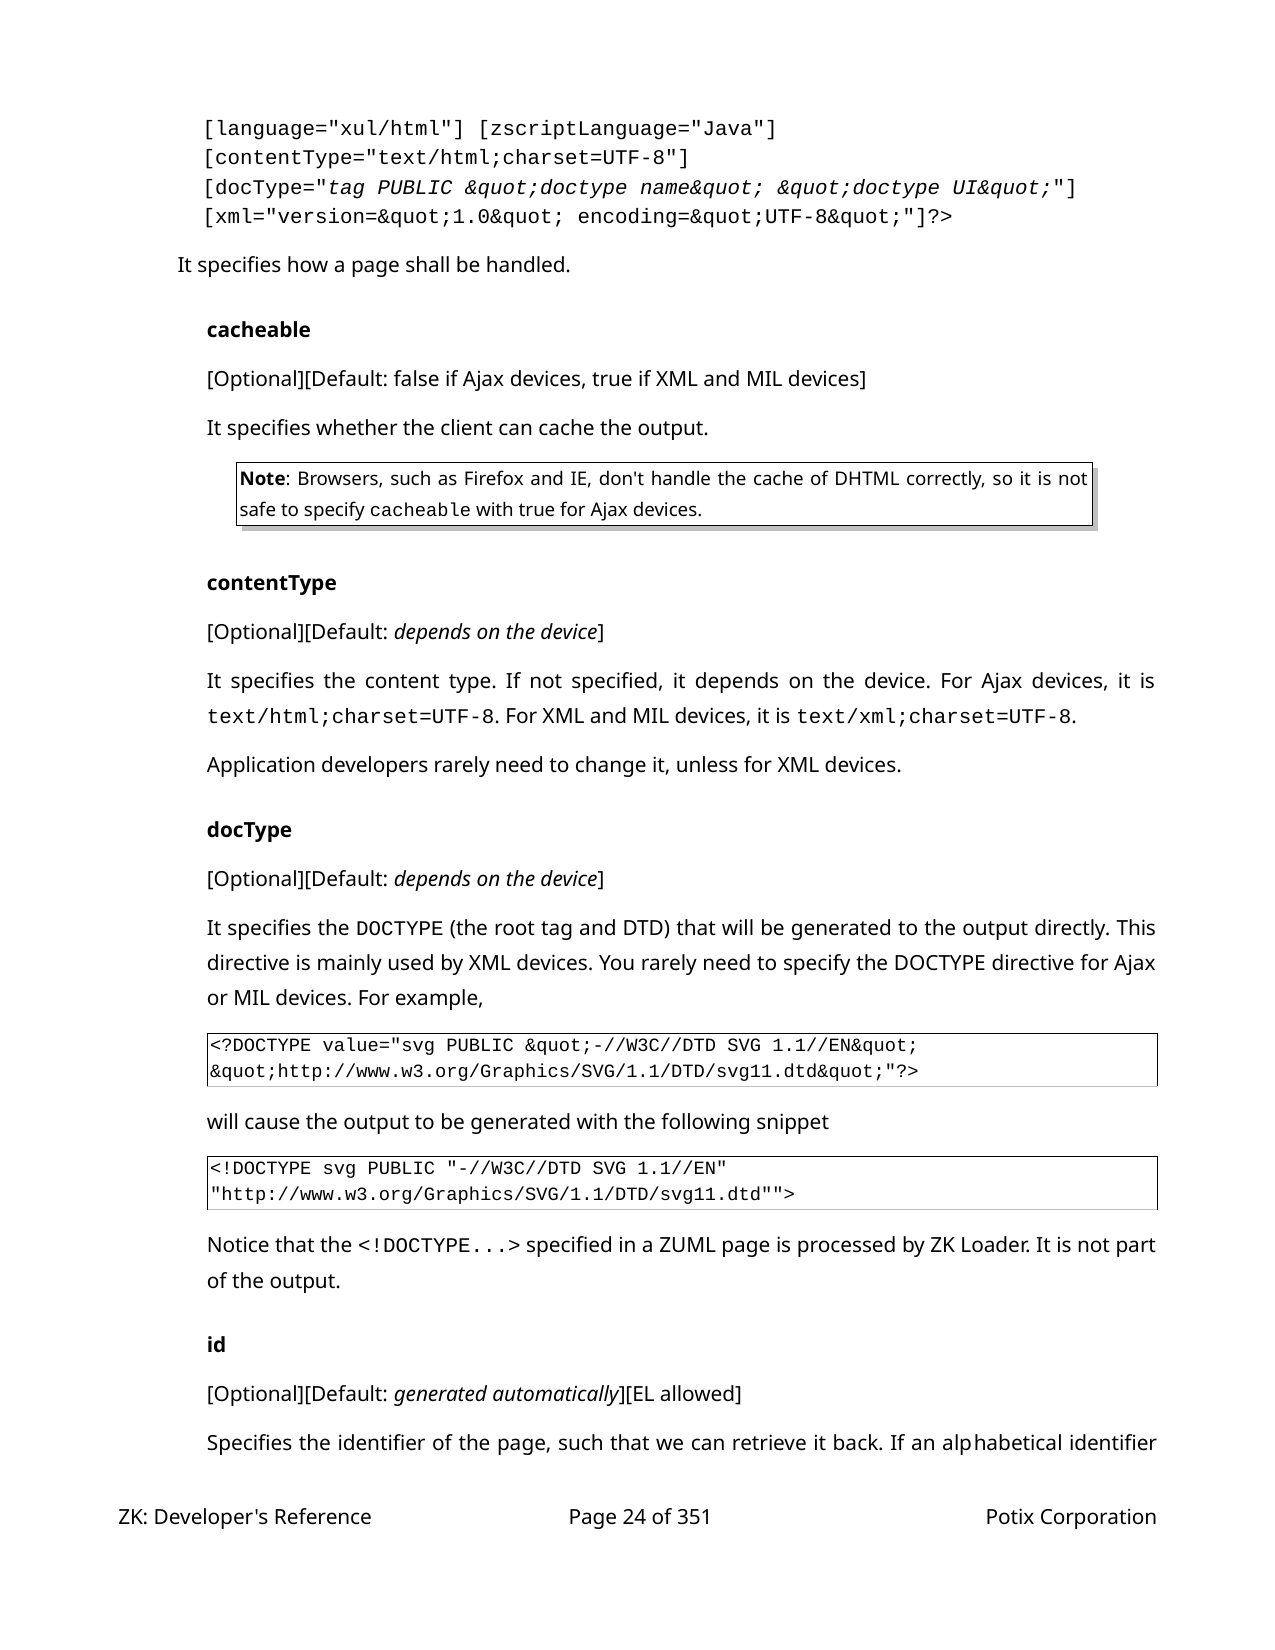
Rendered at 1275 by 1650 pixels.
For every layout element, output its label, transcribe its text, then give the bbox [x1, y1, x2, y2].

text [Optional][Default: false if Ajax devices, true if XML and MIL devices] [207, 364, 1157, 392]
text [Optional][Default: generated automatically][EL allowed] [207, 1379, 1157, 1408]
text will cause the output to be generated with the following snippet [207, 1107, 1157, 1135]
text <?DOCTYPE value="svg PUBLIC &quot;-//W3C//DTD SVG 1.1//EN&quot; &quot;http://www.w3.org/Graphics/SVG/1.1/DTD/svg11.dtd&quot;"?> [208, 1034, 1157, 1086]
text It specifies whether the client can cache the output. [207, 413, 1157, 441]
subtitle id [207, 1331, 1157, 1359]
text It specifies the DOCTYPE (the root tag and DTD) that will be generated to the output directly. This directive is mainly used by XML devices. You rarely need to specify the DOCTYPE directive for Ajax or MIL devices. For example, [207, 913, 1157, 1012]
text Note: Browsers, such as Firefox and IE, don't handle the cache of DHTML correctly, so it is not safe to specify cacheable with true for Ajax devices. [237, 463, 1092, 525]
text [Optional][Default: depends on the device] [207, 617, 1157, 645]
text Application developers rarely need to change it, unless for XML devices. [207, 750, 1157, 778]
text It specifies the content type. If not specified, it depends on the device. For Ajax devices, it is text/html;charset=UTF-8. For XML and MIL devices, it is text/xml;charset=UTF-8. [207, 666, 1157, 729]
subtitle contentType [207, 568, 1157, 596]
subtitle docType [207, 815, 1157, 843]
text [language="xul/html"] [zscriptLanguage="Java"] [contentType="text/html;charset=UTF-8"] [docType="tag PUBLIC &quot;doctype name&quot; &quot;doctype UI&quot;"] [xml="version=&quot;1.0&quot; encoding=&quot;UTF-8&quot;"]?> [177, 118, 1157, 230]
text [Optional][Default: depends on the device] [207, 864, 1157, 892]
text <!DOCTYPE svg PUBLIC "-//W3C//DTD SVG 1.1//EN" "http://www.w3.org/Graphics/SVG/1.1/DTD/svg11.dtd""> [208, 1157, 1157, 1209]
subtitle cacheable [207, 315, 1157, 343]
text It specifies how a page shall be handled. [177, 250, 1157, 279]
text Specifies the identifier of the page, such that we can retrieve it back. If an alphabetical identifier [207, 1428, 1157, 1457]
text Notice that the <!DOCTYPE...> specified in a ZUML page is processed by ZK Loader. It is not part of the output. [207, 1230, 1157, 1294]
